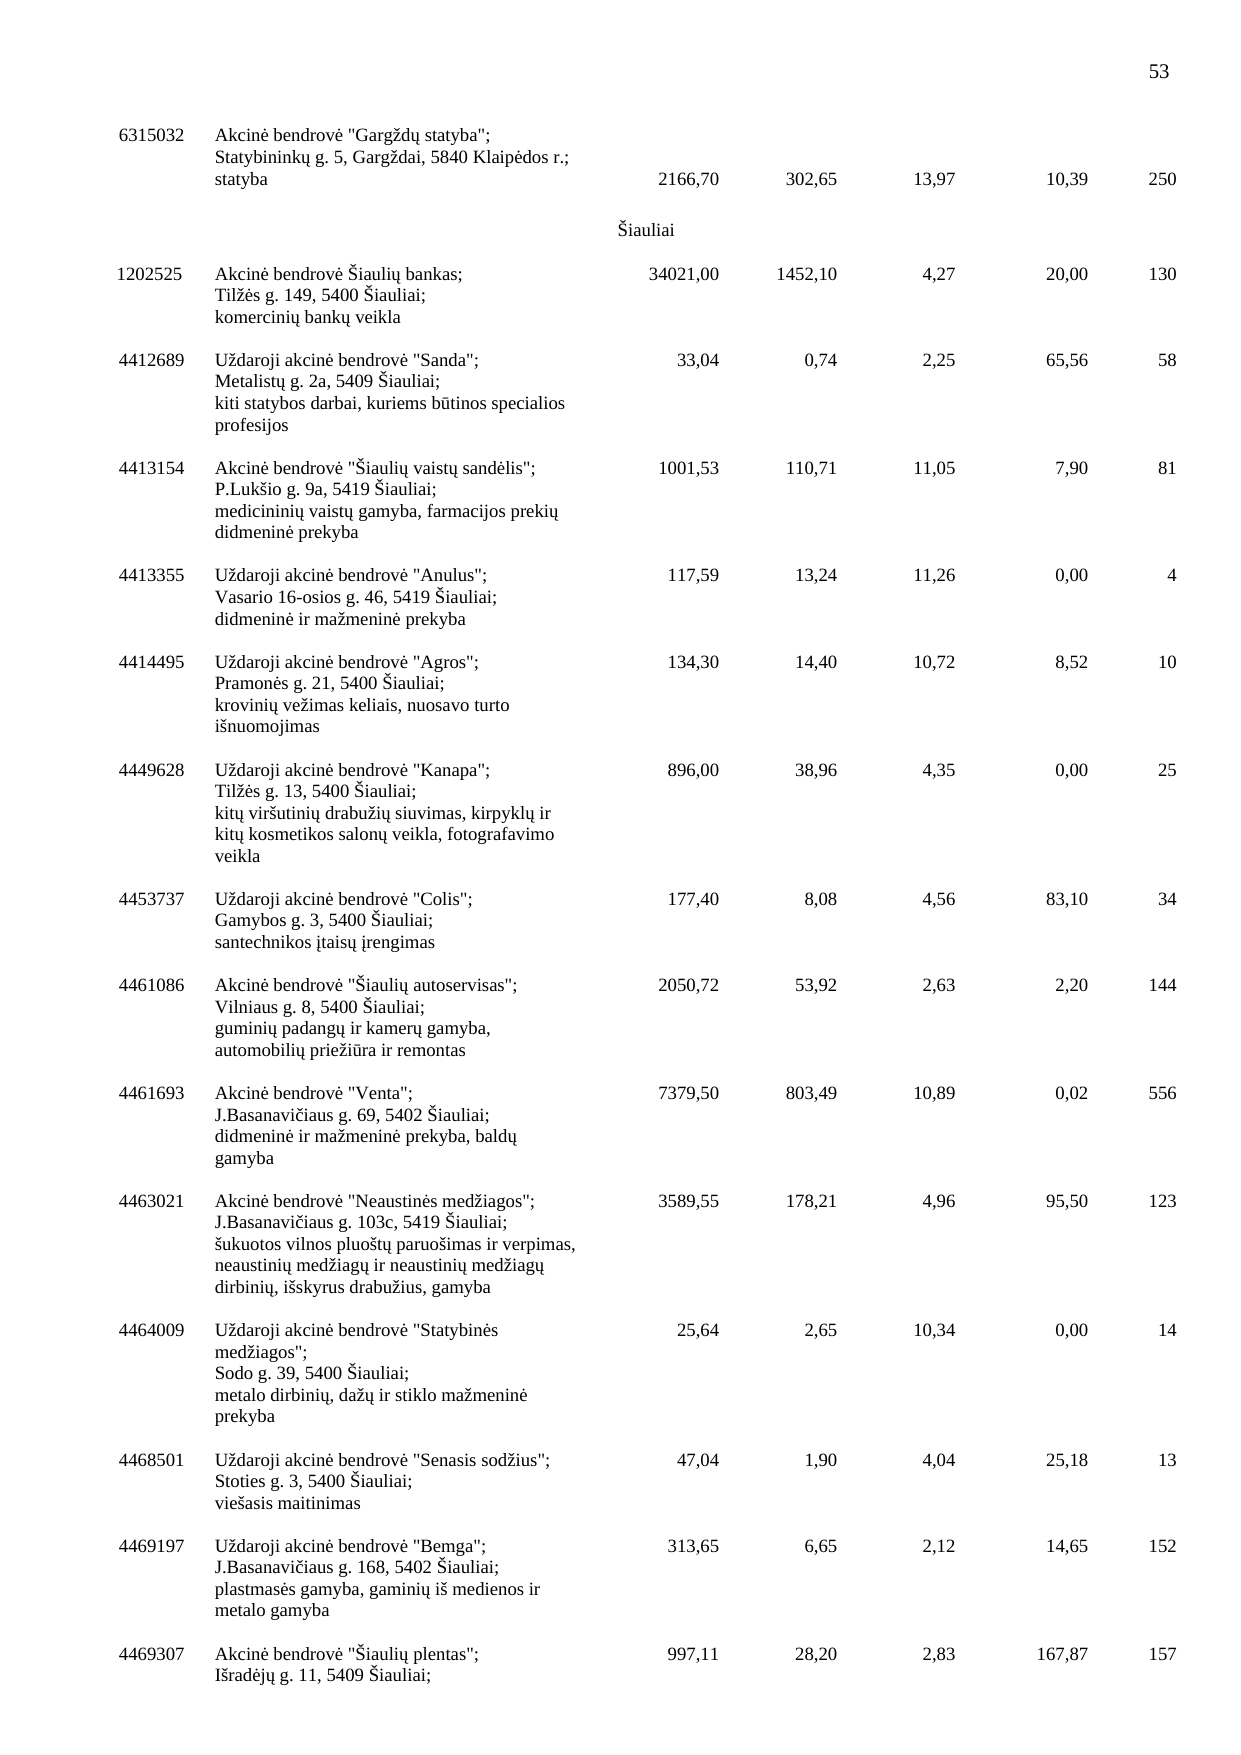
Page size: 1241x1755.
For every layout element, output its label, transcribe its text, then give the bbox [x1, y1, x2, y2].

table_cell 4,04 [853, 1449, 971, 1535]
table_cell Uždaroji akcinė bendrovė "Agros"; Pramonės g. 21, 5400 Šiauliai; krovinių vežimas keliais, nuosavo turto išnuomojimas [203, 651, 587, 758]
table_cell 0,00 [971, 759, 1104, 888]
table_cell 117,59 [587, 564, 735, 651]
table_cell 83,10 [971, 888, 1104, 974]
table_cell 34 [1104, 888, 1192, 974]
table_cell 47,04 [587, 1449, 735, 1535]
table_cell 2,63 [853, 974, 971, 1082]
table_cell 14,65 [971, 1535, 1104, 1642]
table_cell 556 [1104, 1082, 1192, 1190]
table_cell 25,18 [971, 1449, 1104, 1535]
table_cell Akcinė bendrovė "Venta"; J.Basanavičiaus g. 69, 5402 Šiauliai; didmeninė ir mažmeninė prekyba, baldų gamyba [203, 1082, 587, 1190]
table_cell 4469197 [100, 1535, 203, 1642]
table_cell 10 [1104, 651, 1192, 758]
table_cell 2,83 [853, 1643, 971, 1686]
table_cell 4463021 [100, 1190, 203, 1319]
table_cell Akcinė bendrovė "Šiaulių autoservisas"; Vilniaus g. 8, 5400 Šiauliai; guminių padangų ir kamerų gamyba, automobilių priežiūra ir remontas [203, 974, 587, 1082]
table_cell 4453737 [100, 888, 203, 974]
table_cell 10,34 [853, 1319, 971, 1448]
table_cell 144 [1104, 974, 1192, 1082]
table_cell Uždaroji akcinė bendrovė "Bemga"; J.Basanavičiaus g. 168, 5402 Šiauliai; plastmasės gamyba, gaminių iš medienos ir metalo gamyba [203, 1535, 587, 1642]
table_cell 95,50 [971, 1190, 1104, 1319]
table_cell 14,40 [735, 651, 853, 758]
table_cell 20,00 [971, 263, 1104, 349]
table_cell Uždaroji akcinė bendrovė "Statybinės medžiagos"; Sodo g. 39, 5400 Šiauliai; metalo dirbinių, dažų ir stiklo mažmeninė prekyba [203, 1319, 587, 1448]
table_cell 11,26 [853, 564, 971, 651]
table_cell 997,11 [587, 1643, 735, 1686]
table_cell 4469307 [100, 1643, 203, 1686]
table_cell 58 [1104, 349, 1192, 457]
table_cell 6315032 [100, 118, 203, 195]
table_cell 28,20 [735, 1643, 853, 1686]
table_cell 4413355 [100, 564, 203, 651]
table_cell 2166,70 [587, 118, 735, 195]
table_cell 10,72 [853, 651, 971, 758]
table_cell Uždaroji akcinė bendrovė "Senasis sodžius"; Stoties g. 3, 5400 Šiauliai; viešasis maitinimas [203, 1449, 587, 1535]
table_cell 11,05 [853, 457, 971, 564]
table_cell 6,65 [735, 1535, 853, 1642]
table_cell 8,52 [971, 651, 1104, 758]
table_cell 4,35 [853, 759, 971, 888]
table_cell Uždaroji akcinė bendrovė "Kanapa"; Tilžės g. 13, 5400 Šiauliai; kitų viršutinių drabužių siuvimas, kirpyklų ir kitų kosmetikos salonų veikla, fotografavimo veikla [203, 759, 587, 888]
table_cell 4,56 [853, 888, 971, 974]
table_cell 130 [1104, 263, 1192, 349]
table_cell Akcinė bendrovė "Neaustinės medžiagos"; J.Basanavičiaus g. 103c, 5419 Šiauliai; šukuotos vilnos pluoštų paruošimas ir verpimas, neaustinių medžiagų ir neaustinių medžiagų dirbinių, išskyrus drabužius, gamyba [203, 1190, 587, 1319]
table_cell 7379,50 [587, 1082, 735, 1190]
table_cell 81 [1104, 457, 1192, 564]
table_cell 25 [1104, 759, 1192, 888]
table_cell 3589,55 [587, 1190, 735, 1319]
table_cell 0,00 [971, 1319, 1104, 1448]
table_cell 4413154 [100, 457, 203, 564]
table_cell 2050,72 [587, 974, 735, 1082]
table_cell 10,39 [971, 118, 1104, 195]
table_cell 0,02 [971, 1082, 1104, 1190]
table_cell 7,90 [971, 457, 1104, 564]
table_cell 1452,10 [735, 263, 853, 349]
table_cell 4464009 [100, 1319, 203, 1448]
table_cell Uždaroji akcinė bendrovė "Sanda"; Metalistų g. 2a, 5409 Šiauliai; kiti statybos darbai, kuriems būtinos specialios profesijos [203, 349, 587, 457]
table_cell 2,12 [853, 1535, 971, 1642]
table_cell 4412689 [100, 349, 203, 457]
table_cell 123 [1104, 1190, 1192, 1319]
table_cell 2,20 [971, 974, 1104, 1082]
table_cell 2,25 [853, 349, 971, 457]
table_cell 4 [1104, 564, 1192, 651]
table_cell Uždaroji akcinė bendrovė "Anulus"; Vasario 16-osios g. 46, 5419 Šiauliai; didmeninė ir mažmeninė prekyba [203, 564, 587, 651]
table_cell 0,74 [735, 349, 853, 457]
table_cell 13 [1104, 1449, 1192, 1535]
table_cell 250 [1104, 118, 1192, 195]
table_cell 803,49 [735, 1082, 853, 1190]
table_cell 2,65 [735, 1319, 853, 1448]
table_cell Akcinė bendrovė "Šiaulių plentas"; Išradėjų g. 11, 5409 Šiauliai; [203, 1643, 587, 1686]
table_cell 4461086 [100, 974, 203, 1082]
table_cell 1001,53 [587, 457, 735, 564]
table_cell 65,56 [971, 349, 1104, 457]
table_cell 10,89 [853, 1082, 971, 1190]
table_cell 13,97 [853, 118, 971, 195]
table_cell 4449628 [100, 759, 203, 888]
table_cell 25,64 [587, 1319, 735, 1448]
table_cell 4414495 [100, 651, 203, 758]
table_cell 302,65 [735, 118, 853, 195]
table_cell 33,04 [587, 349, 735, 457]
table_cell 178,21 [735, 1190, 853, 1319]
table_cell 4,27 [853, 263, 971, 349]
table_cell 38,96 [735, 759, 853, 888]
table_cell 167,87 [971, 1643, 1104, 1686]
table_cell 53,92 [735, 974, 853, 1082]
table_cell 313,65 [587, 1535, 735, 1642]
table_cell 152 [1104, 1535, 1192, 1642]
table_cell 177,40 [587, 888, 735, 974]
table_cell Akcinė bendrovė "Šiaulių vaistų sandėlis"; P.Lukšio g. 9a, 5419 Šiauliai; medicininių vaistų gamyba, farmacijos prekių didmeninė prekyba [203, 457, 587, 564]
table_cell 896,00 [587, 759, 735, 888]
table_cell Akcinė bendrovė Šiaulių bankas; Tilžės g. 149, 5400 Šiauliai; komercinių bankų veikla [203, 263, 587, 349]
table_cell Akcinė bendrovė "Gargždų statyba"; Statybininkų g. 5, Gargždai, 5840 Klaipėdos r.; statyba [203, 118, 587, 195]
table_cell 134,30 [587, 651, 735, 758]
table_header Šiauliai [100, 219, 1192, 262]
table_cell 4468501 [100, 1449, 203, 1535]
table_cell 13,24 [735, 564, 853, 651]
table_cell 4461693 [100, 1082, 203, 1190]
table_cell Uždaroji akcinė bendrovė "Colis"; Gamybos g. 3, 5400 Šiauliai; santechnikos įtaisų įrengimas [203, 888, 587, 974]
table_cell 1,90 [735, 1449, 853, 1535]
table_cell 34021,00 [587, 263, 735, 349]
table_cell 110,71 [735, 457, 853, 564]
table_cell 4,96 [853, 1190, 971, 1319]
table_cell 1202525 [100, 263, 203, 349]
table_cell 157 [1104, 1643, 1192, 1686]
table_cell 8,08 [735, 888, 853, 974]
table_cell 14 [1104, 1319, 1192, 1448]
table_cell 0,00 [971, 564, 1104, 651]
